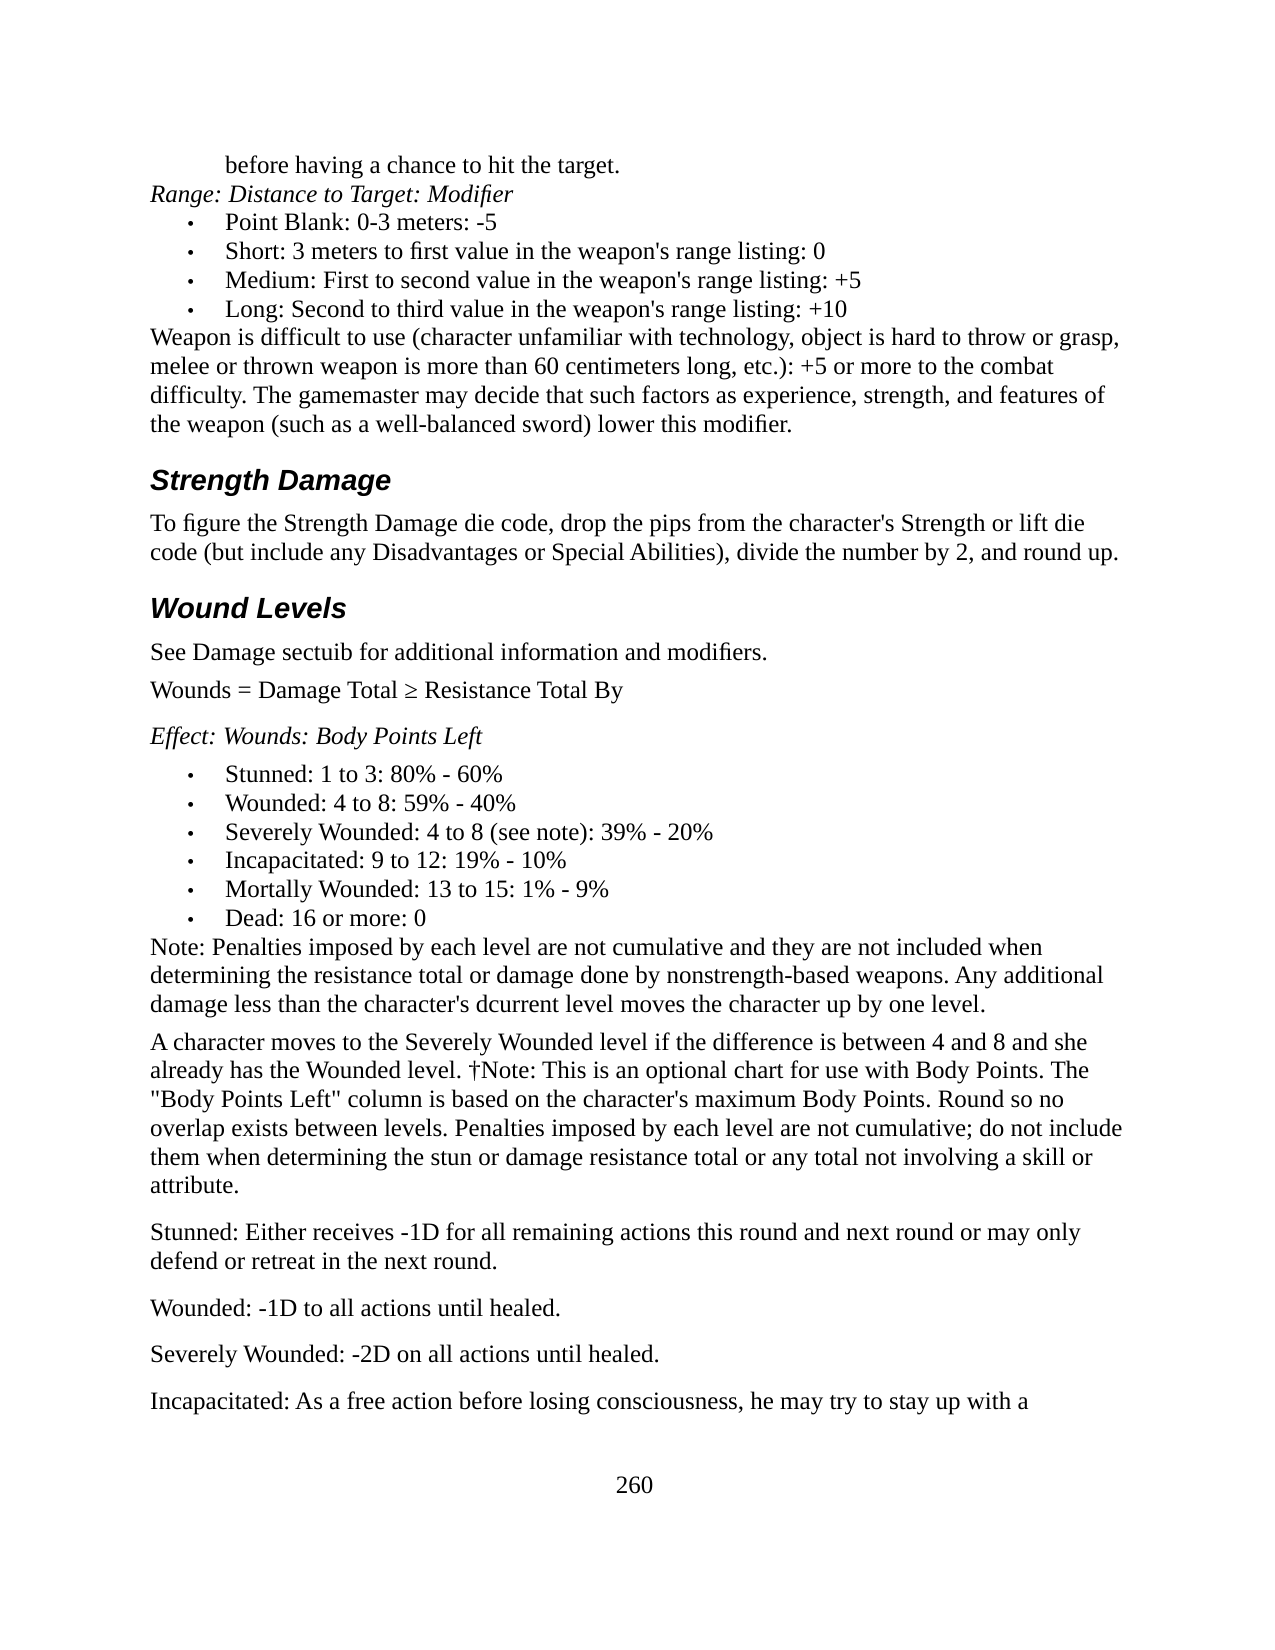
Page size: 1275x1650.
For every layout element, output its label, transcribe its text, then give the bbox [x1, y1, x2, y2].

list Medium: First to second value in the weapon's range listing: +5 [187, 265, 1125, 294]
text Weapon is difficult to use (character unfamiliar with technology, object is hard to throw or grasp, melee or thrown weapon is more than 60 centimeters long, etc.): +5 or more to the combat difficulty. The gamemaster may decide that such factors as experience, strength, and features of the weapon (such as a well-balanced sword) lower this modiﬁer. [150, 322, 1125, 437]
list before having a chance to hit the target. [187, 150, 1125, 179]
list Point Blank: 0-3 meters: -5 [187, 207, 1125, 236]
list Short: 3 meters to ﬁrst value in the weapon's range listing: 0 [187, 236, 1125, 265]
list Severely Wounded: 4 to 8 (see note): 39% - 20% [187, 817, 1125, 845]
text Wounded: -1D to all actions until healed. [150, 1293, 1125, 1321]
text Incapacitated: As a free action before losing consciousness, he may try to stay up with a [150, 1386, 1125, 1415]
subtitle Strength Damage [150, 462, 1125, 496]
text A character moves to the Severely Wounded level if the difference is between 4 and 8 and she already has the Wounded level. †Note: This is an optional chart for use with Body Points. The "Body Points Left" column is based on the character's maximum Body Points. Round so no overlap exists between levels. Penalties imposed by each level are not cumulative; do not include them when determining the stun or damage resistance total or any total not involving a skill or attribute. [150, 1027, 1125, 1199]
list Stunned: 1 to 3: 80% - 60% [187, 759, 1125, 788]
text Range: Distance to Target: Modiﬁer [150, 179, 1125, 207]
list Incapacitated: 9 to 12: 19% - 10% [187, 845, 1125, 874]
text Note: Penalties imposed by each level are not cumulative and they are not included when determining the resistance total or damage done by nonstrength-based weapons. Any additional damage less than the character's dcurrent level moves the character up by one level. [150, 932, 1125, 1018]
list Dead: 16 or more: 0 [187, 903, 1125, 932]
text Severely Wounded: -2D on all actions until healed. [150, 1339, 1125, 1368]
list Mortally Wounded: 13 to 15: 1% - 9% [187, 874, 1125, 903]
text Wounds = Damage Total ≥ Resistance Total By [150, 675, 1125, 703]
text To ﬁgure the Strength Damage die code, drop the pips from the character's Strength or lift die code (but include any Disadvantages or Special Abilities), divide the number by 2, and round up. [150, 508, 1125, 566]
subtitle Wound Levels [150, 591, 1125, 624]
list Long: Second to third value in the weapon's range listing: +10 [187, 294, 1125, 322]
text Effect: Wounds: Body Points Left [150, 721, 1125, 750]
list Wounded: 4 to 8: 59% - 40% [187, 788, 1125, 817]
text Stunned: Either receives -1D for all remaining actions this round and next round or may only defend or retreat in the next round. [150, 1217, 1125, 1275]
text See Damage sectuib for additional information and modiﬁers. [150, 637, 1125, 666]
